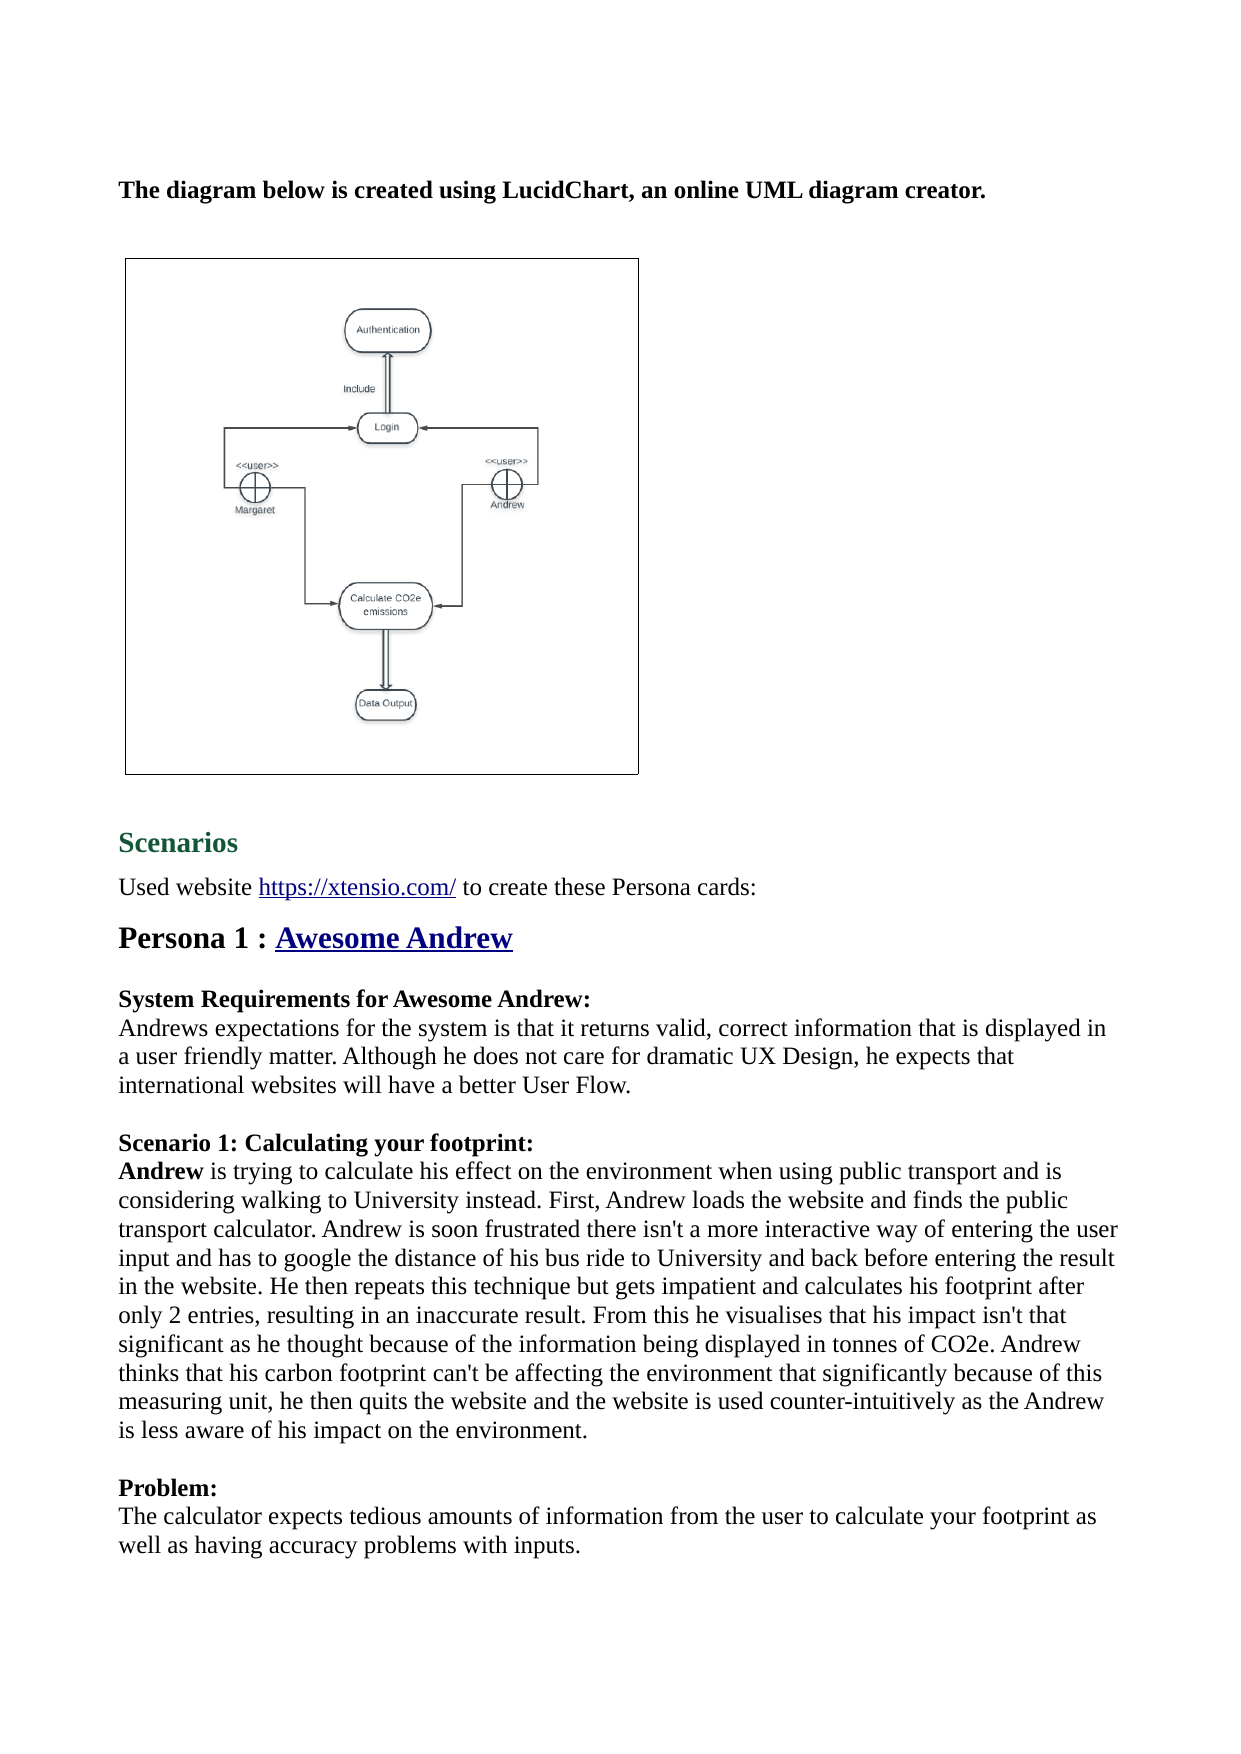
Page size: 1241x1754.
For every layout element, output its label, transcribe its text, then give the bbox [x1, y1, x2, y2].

text Persona 1 : Awesome Andrew [118, 919, 1122, 955]
subtitle Scenarios [118, 826, 1122, 859]
text Problem: [118, 1473, 1122, 1501]
text The diagram below is created using LucidChart, an online UML diagram creator. [118, 176, 1122, 204]
text Used website https://xtensio.com/ to create these Persona cards: [118, 872, 1122, 900]
text Scenario 1: Calculating your footprint: [118, 1128, 1122, 1156]
text System Requirements for Awesome Andrew: [118, 984, 1122, 1013]
text The calculator expects tedious amounts of information from the user to calculate your footprint as well as having accuracy problems with inputs. [118, 1501, 1122, 1559]
text Andrews expectations for the system is that it returns valid, correct information that is displayed in a user friendly matter. Although he does not care for dramatic UX Design, he expects that international websites will have a better User Flow. [118, 1013, 1122, 1099]
text Andrew is trying to calculate his effect on the environment when using public transport and is considering walking to University instead. First, Andrew loads the website and finds the public transport calculator. Andrew is soon frustrated there isn't a more interactive way of entering the user input and has to google the distance of his bus ride to University and back before entering the result in the website. He then repeats this technique but gets impatient and calculates his footprint after only 2 entries, resulting in an inaccurate result. From this he visualises that his impact isn't that significant as he thought because of the information being displayed in tonnes of CO2e. Andrew thinks that his carbon footprint can't be affecting the environment that significantly because of this measuring unit, he then quits the website and the website is used counter-intuitively as the Andrew is less aware of his impact on the environment. [118, 1156, 1122, 1444]
picture [127, 260, 636, 771]
